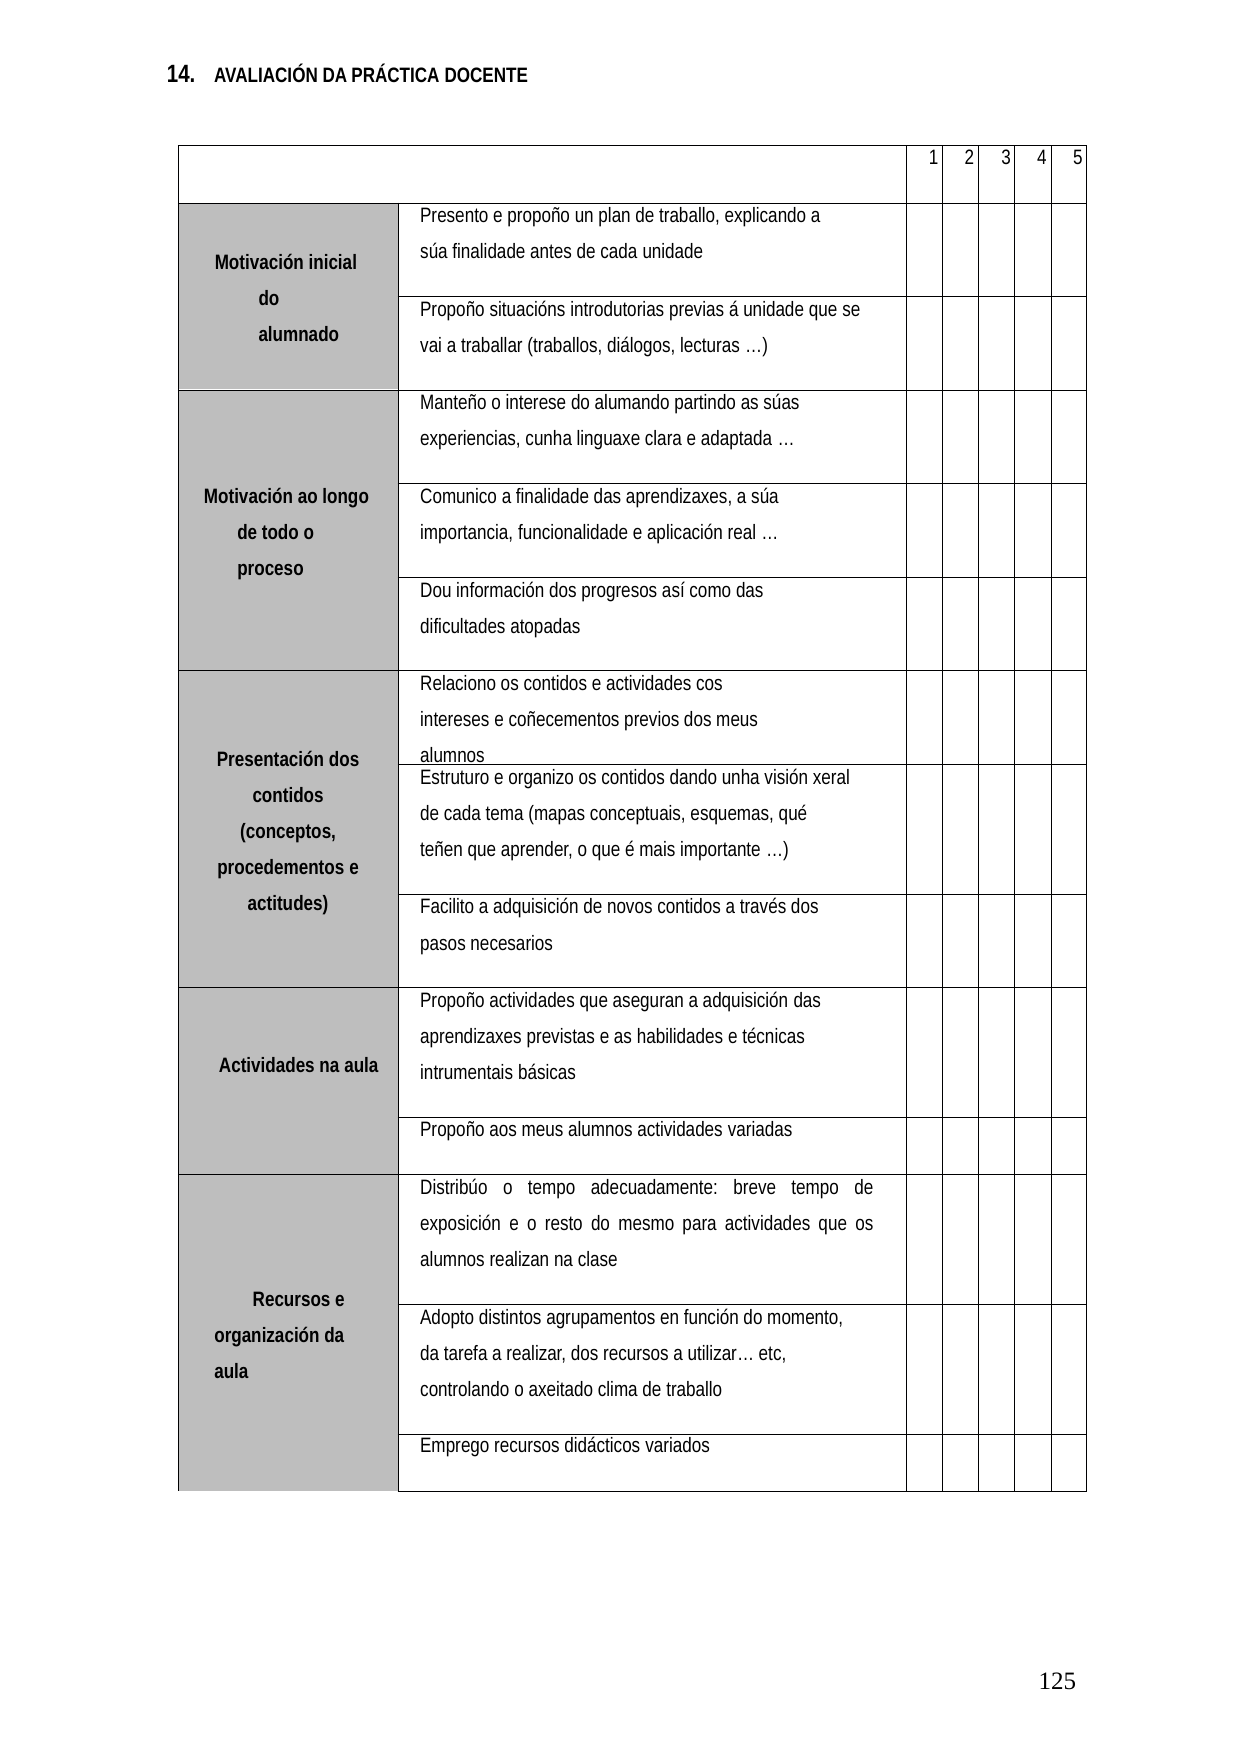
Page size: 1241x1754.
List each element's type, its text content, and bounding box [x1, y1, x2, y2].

table_cell Recursos e organización da aula [179, 1175, 398, 1491]
table_cell [1052, 1175, 1086, 1304]
table_cell [1052, 671, 1086, 764]
table_cell Distribúo o tempo adecuadamente: breve tempo de exposición e o resto do mesmo para actividades que os alumnos realizan na clase [399, 1175, 906, 1304]
table_cell Propoño actividades que aseguran a adquisición das aprendizaxes previstas e as habilidades e técnicas intrumentais básicas [399, 988, 906, 1117]
table_cell [1052, 391, 1086, 483]
table_cell [979, 671, 1014, 764]
table_cell [907, 578, 942, 670]
table_cell [1052, 1435, 1086, 1491]
table_cell [979, 988, 1014, 1117]
table_cell [943, 297, 978, 389]
table_cell [979, 765, 1014, 894]
table_cell [907, 1118, 942, 1174]
table_cell [979, 1305, 1014, 1433]
table_cell [907, 1305, 942, 1433]
subtitle AVALIACIÓN DA PRÁCTICA DOCENTE [167, 59, 1076, 88]
table_cell [943, 578, 978, 670]
table_cell [907, 671, 942, 764]
table_header 3 [979, 146, 1014, 202]
table_cell [943, 765, 978, 894]
table_cell [1052, 765, 1086, 894]
table_cell [979, 1175, 1014, 1304]
table_cell [979, 391, 1014, 483]
table_cell Estruturo e organizo os contidos dando unha visión xeral de cada tema (mapas conceptuais, esquemas, qué teñen que aprender, o que é mais importante …) [399, 765, 906, 894]
table_cell [943, 391, 978, 483]
table_cell Relaciono os contidos e actividades cos intereses e coñecementos previos dos meus alumnos [399, 671, 906, 764]
table_cell [907, 484, 942, 577]
table_cell [1015, 297, 1051, 389]
table_cell Propoño aos meus alumnos actividades variadas [399, 1118, 906, 1174]
table_cell [943, 484, 978, 577]
table_cell [907, 297, 942, 389]
table_cell [979, 895, 1014, 987]
table_header 2 [943, 146, 978, 202]
table_cell [907, 204, 942, 296]
table_cell Presento e propoño un plan de traballo, explicando a súa finalidade antes de cada unidade [399, 204, 906, 296]
table_cell [907, 988, 942, 1117]
table_cell Facilito a adquisición de novos contidos a través dos pasos necesarios [399, 895, 906, 987]
table_cell [1015, 671, 1051, 764]
table_header 1 [907, 146, 942, 202]
table_cell [907, 1435, 942, 1491]
table_cell [1052, 1118, 1086, 1174]
table_cell Actividades na aula [179, 988, 398, 1174]
table_cell Comunico a finalidade das aprendizaxes, a súa importancia, funcionalidade e aplicación real … [399, 484, 906, 577]
table_cell [979, 297, 1014, 389]
table_cell [1052, 484, 1086, 577]
table_header [179, 146, 906, 202]
table_header 5 [1052, 146, 1086, 202]
table_cell [1015, 895, 1051, 987]
table_cell [943, 895, 978, 987]
table_cell [1015, 1305, 1051, 1433]
table_cell [979, 204, 1014, 296]
table_cell [979, 484, 1014, 577]
table_cell [1015, 391, 1051, 483]
table_cell Motivación ao longo de todo o proceso [179, 391, 398, 670]
table_cell Adopto distintos agrupamentos en función do momento, da tarefa a realizar, dos recursos a utilizar… etc, controlando o axeitado clima de traballo [399, 1305, 906, 1433]
table_cell [943, 1175, 978, 1304]
table_cell [943, 1118, 978, 1174]
table_cell [1015, 578, 1051, 670]
table_cell [1052, 297, 1086, 389]
table_cell [1015, 988, 1051, 1117]
table_cell [1015, 1118, 1051, 1174]
table_cell [1015, 1435, 1051, 1491]
table_cell Presentación dos contidos (conceptos, procedementos e actitudes) [179, 671, 398, 987]
table_cell [1015, 1175, 1051, 1304]
table_cell [979, 578, 1014, 670]
table_cell [943, 1435, 978, 1491]
table_cell [1052, 578, 1086, 670]
table_cell [979, 1435, 1014, 1491]
table_cell [943, 671, 978, 764]
table_header 4 [1015, 146, 1051, 202]
table_cell [907, 1175, 942, 1304]
table_cell [1052, 204, 1086, 296]
table_cell [943, 988, 978, 1117]
table_cell [1052, 895, 1086, 987]
table_cell Dou información dos progresos así como das dificultades atopadas [399, 578, 906, 670]
table_cell [907, 895, 942, 987]
table_cell [1052, 988, 1086, 1117]
table_cell Propoño situacións introdutorias previas á unidade que se vai a traballar (traballos, diálogos, lecturas …) [399, 297, 906, 389]
table_cell [907, 765, 942, 894]
table_cell [943, 1305, 978, 1433]
table_cell [907, 391, 942, 483]
table_cell [1015, 204, 1051, 296]
table_cell [1015, 765, 1051, 894]
table_cell Emprego recursos didácticos variados [399, 1435, 906, 1491]
table_cell [1052, 1305, 1086, 1433]
table_cell [943, 204, 978, 296]
table_cell [979, 1118, 1014, 1174]
table_cell Manteño o interese do alumando partindo as súas experiencias, cunha linguaxe clara e adaptada … [399, 391, 906, 483]
table_cell [1015, 484, 1051, 577]
table_cell Motivación inicial do alumnado [179, 204, 398, 389]
